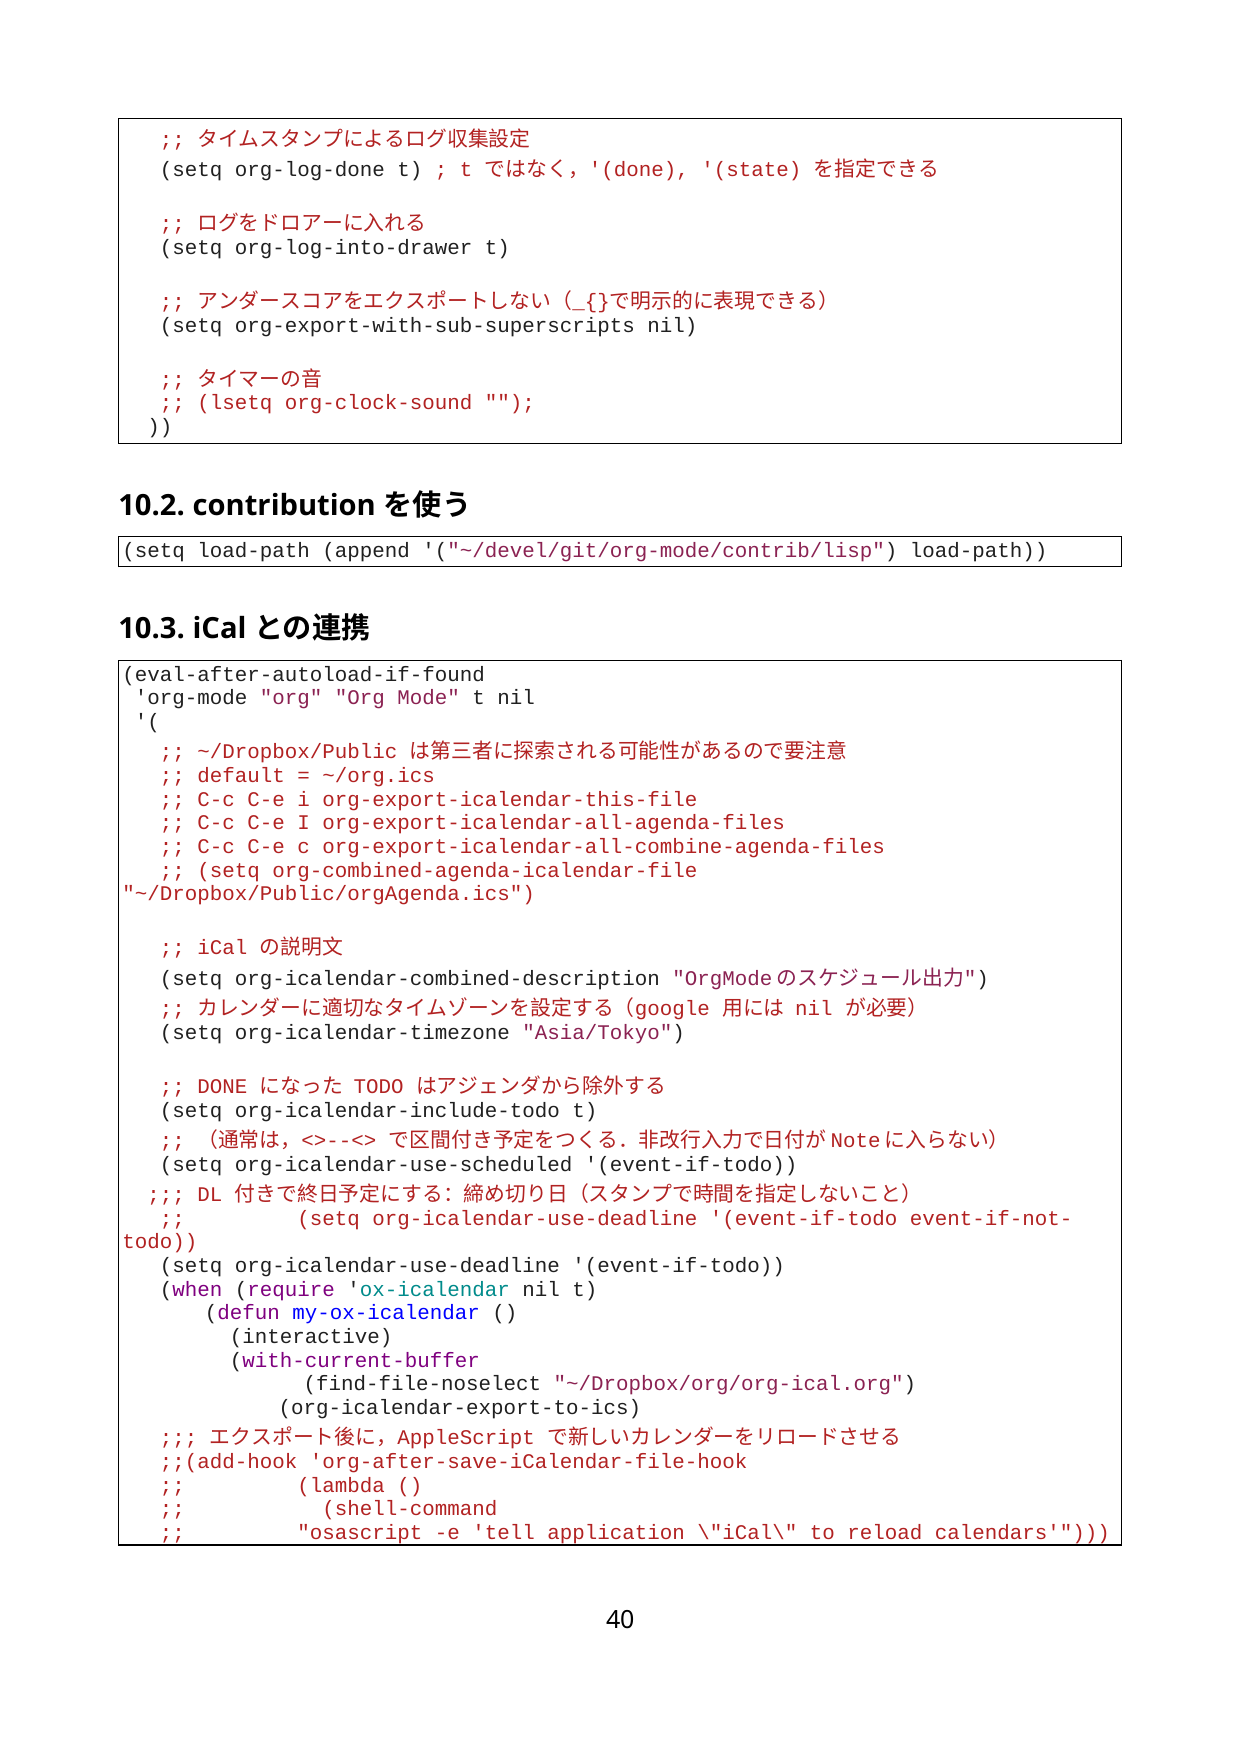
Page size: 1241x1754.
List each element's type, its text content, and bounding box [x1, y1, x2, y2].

text ;; アンダースコアをエクスポートしない（_{}で明示的に表現できる） [119, 280, 1121, 311]
text ;; default = ~/org.ics [119, 761, 1121, 785]
text (interactive) [119, 1322, 1121, 1346]
text ;; (lambda () [119, 1471, 1121, 1494]
text ;; （通常は，<>--<> で区間付き予定をつくる．非改行入力で日付がNoteに入らない） [119, 1119, 1121, 1150]
text (setq org-icalendar-use-scheduled '(event-if-todo)) [119, 1150, 1121, 1173]
text ;; (shell-command [119, 1494, 1121, 1518]
text ;; DONE になった TODO はアジェンダから除外する [119, 1065, 1121, 1096]
text (setq org-icalendar-combined-description "OrgModeのスケジュール出力") [119, 957, 1121, 987]
text (eval-after-autoload-if-found [119, 661, 1121, 683]
text ;;; エクスポート後に，AppleScript で新しいカレンダーをリロードさせる [119, 1417, 1121, 1447]
text (find-file-noselect "~/Dropbox/org/org-ical.org") [119, 1369, 1121, 1393]
text ;; "osascript -e 'tell application \"iCal\" to reload calendars'"))) [119, 1518, 1121, 1544]
text ;; (setq org-combined-agenda-icalendar-file "~/Dropbox/Public/orgAgenda.ics") [119, 856, 1121, 903]
text ;; iCal の説明文 [119, 927, 1121, 957]
text ;; C-c C-e i org-export-icalendar-this-file [119, 785, 1121, 808]
text (when (require 'ox-icalendar nil t) [119, 1275, 1121, 1298]
text 'org-mode "org" "Org Mode" t nil [119, 683, 1121, 707]
text ;; タイムスタンプによるログ収集設定 [119, 119, 1121, 148]
text (setq org-icalendar-timezone "Asia/Tokyo") [119, 1018, 1121, 1042]
text (setq org-log-done t) ; t ではなく，'(done), '(state) を指定できる [119, 148, 1121, 179]
text ;;(add-hook 'org-after-save-iCalendar-file-hook [119, 1447, 1121, 1471]
text (org-icalendar-export-to-ics) [119, 1393, 1121, 1417]
text ;; タイマーの音 [119, 358, 1121, 388]
text ;; C-c C-e I org-export-icalendar-all-agenda-files [119, 808, 1121, 832]
text ;; ログをドロアーに入れる [119, 203, 1121, 233]
text (with-current-buffer [119, 1346, 1121, 1369]
subtitle iCal との連携 [118, 605, 1122, 647]
text (defun my-ox-icalendar () [119, 1298, 1121, 1322]
text (setq org-icalendar-include-todo t) [119, 1096, 1121, 1119]
text ;; (setq org-icalendar-use-deadline '(event-if-todo event-if-not-todo)) [119, 1204, 1121, 1251]
text ;; (lsetq org-clock-sound ""); [119, 388, 1121, 412]
text ;; カレンダーに適切なタイムゾーンを設定する（google 用には nil が必要） [119, 987, 1121, 1018]
text (setq org-icalendar-use-deadline '(event-if-todo)) [119, 1251, 1121, 1275]
text ;; ~/Dropbox/Public は第三者に探索される可能性があるので要注意 [119, 731, 1121, 761]
text '( [119, 707, 1121, 731]
text )) [119, 412, 1121, 443]
text (setq org-export-with-sub-superscripts nil) [119, 311, 1121, 334]
subtitle contribution を使う [118, 481, 1122, 523]
text (setq load-path (append '("~/devel/git/org-mode/contrib/lisp") load-path)) [119, 537, 1121, 566]
text ;;; DL 付きで終日予定にする：締め切り日（スタンプで時間を指定しないこと） [119, 1173, 1121, 1204]
text (setq org-log-into-drawer t) [119, 233, 1121, 257]
text ;; C-c C-e c org-export-icalendar-all-combine-agenda-files [119, 832, 1121, 856]
